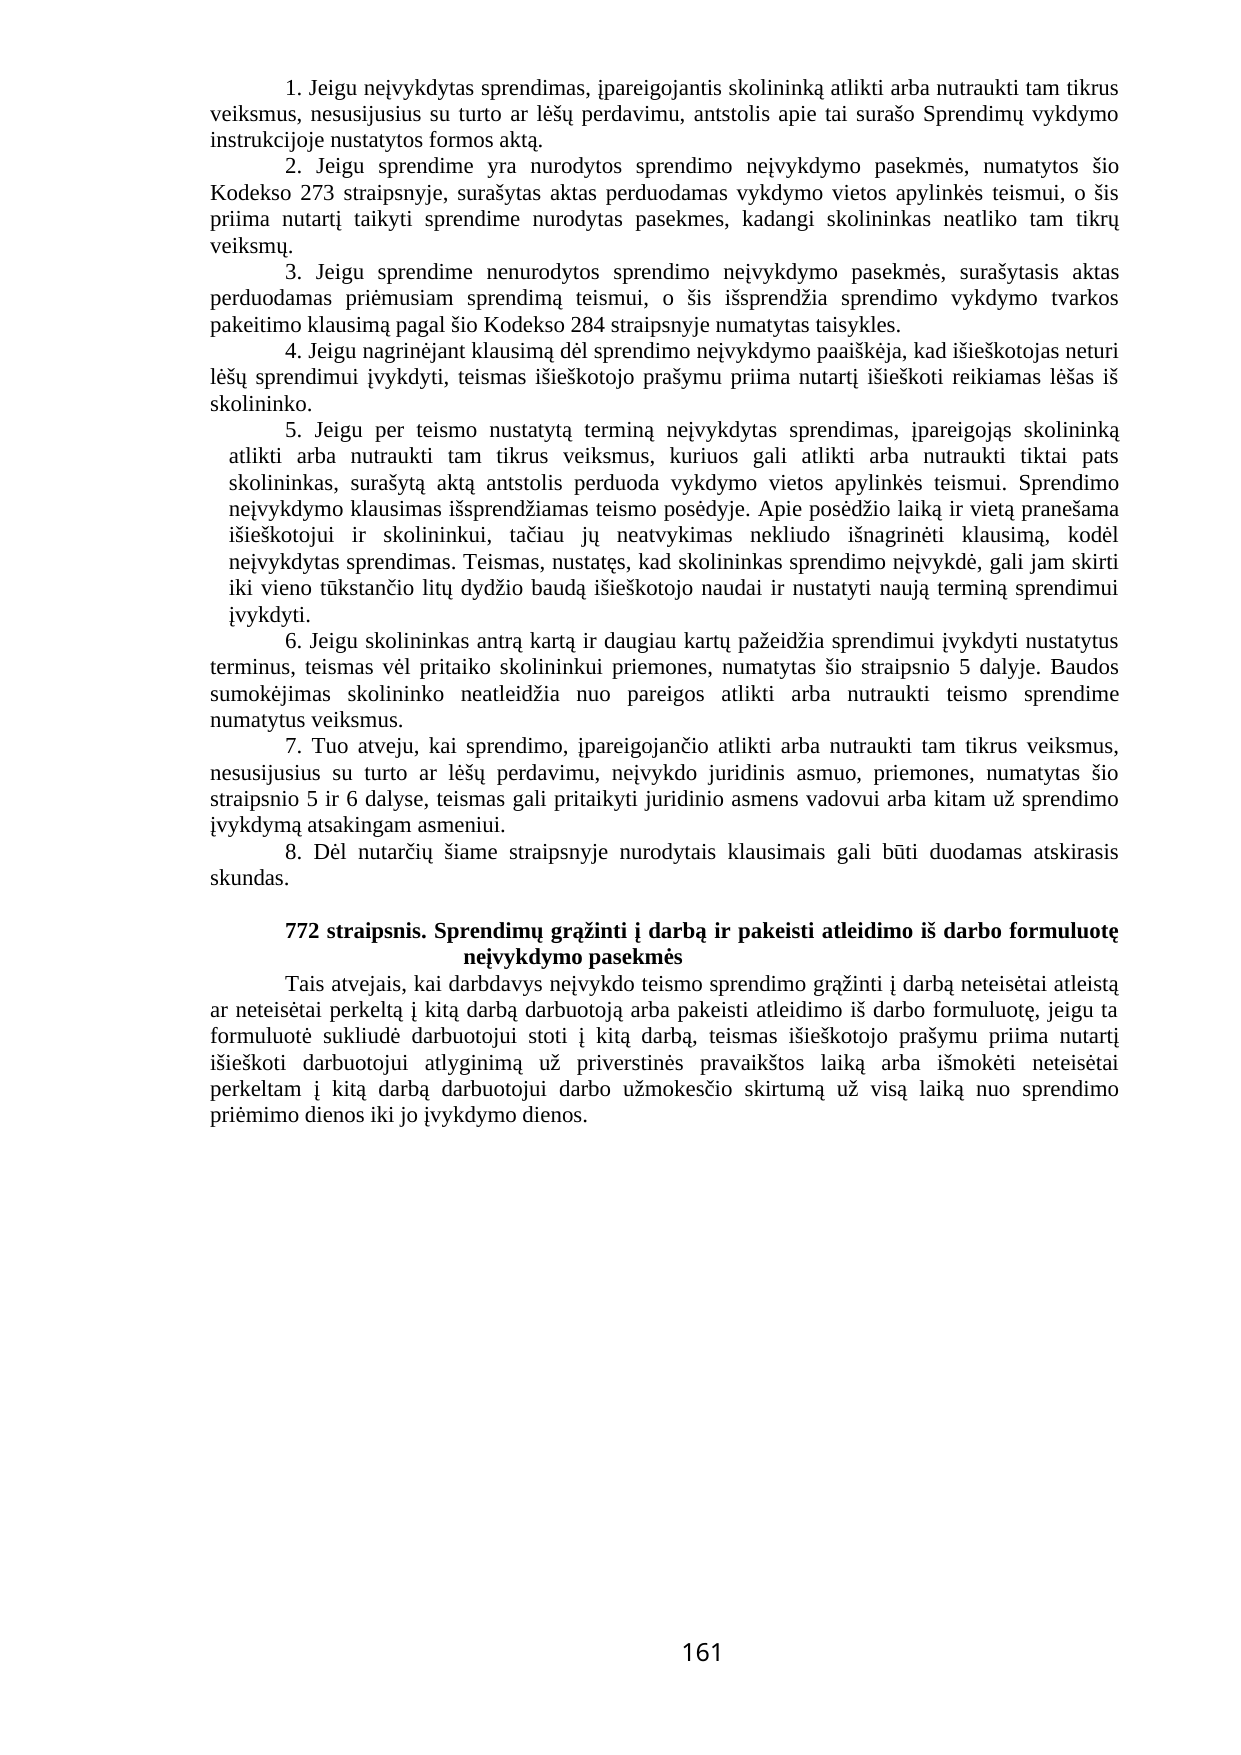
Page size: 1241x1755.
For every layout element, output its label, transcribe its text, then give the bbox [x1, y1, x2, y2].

text 772 straipsnis. Sprendimų grąžinti į darbą ir pakeisti atleidimo iš darbo formuluotę neįvykdymo pasekmės [285, 917, 1120, 969]
text 2. Jeigu sprendime yra nurodytos sprendimo neįvykdymo pasekmės, numatytos šio Kodekso 273 straipsnyje, surašytas aktas perduodamas vykdymo vietos apylinkės teismui, o šis priima nutartį taikyti sprendime nurodytas pasekmes, kadangi skolininkas neatliko tam tikrų veiksmų. [210, 153, 1120, 258]
text 4. Jeigu nagrinėjant klausimą dėl sprendimo neįvykdymo paaiškėja, kad išieškotojas neturi lėšų sprendimui įvykdyti, teismas išieškotojo prašymu priima nutartį išieškoti reikiamas lėšas iš skolininko. [210, 337, 1120, 416]
text 8. Dėl nutarčių šiame straipsnyje nurodytais klausimais gali būti duodamas atskirasis skundas. [210, 838, 1120, 891]
text 1. Jeigu neįvykdytas sprendimas, įpareigojantis skolininką atlikti arba nutraukti tam tikrus veiksmus, nesusijusius su turto ar lėšų perdavimu, antstolis apie tai surašo Sprendimų vykdymo instrukcijoje nustatytos formos aktą. [210, 73, 1120, 153]
text Tais atvejais, kai darbdavys neįvykdo teismo sprendimo grąžinti į darbą neteisėtai atleistą ar neteisėtai perkeltą į kitą darbą darbuotoją arba pakeisti atleidimo iš darbo formuluotę, jeigu ta formuluotė sukliudė darbuotojui stoti į kitą darbą, teismas išieškotojo prašymu priima nutartį išieškoti darbuotojui atlyginimą už priverstinės pravaikštos laiką arba išmokėti neteisėtai perkeltam į kitą darbą darbuotojui darbo užmokesčio skirtumą už visą laiką nuo sprendimo priėmimo dienos iki jo įvykdymo dienos. [210, 969, 1120, 1128]
text 7. Tuo atveju, kai sprendimo, įpareigojančio atlikti arba nutraukti tam tikrus veiksmus, nesusijusius su turto ar lėšų perdavimu, neįvykdo juridinis asmuo, priemones, numatytas šio straipsnio 5 ir 6 dalyse, teismas gali pritaikyti juridinio asmens vadovui arba kitam už sprendimo įvykdymą atsakingam asmeniui. [210, 732, 1120, 838]
text 5. Jeigu per teismo nustatytą terminą neįvykdytas sprendimas, įpareigojąs skolininką atlikti arba nutraukti tam tikrus veiksmus, kuriuos gali atlikti arba nutraukti tiktai pats skolininkas, surašytą aktą antstolis perduoda vykdymo vietos apylinkės teismui. Sprendimo neįvykdymo klausimas išsprendžiamas teismo posėdyje. Apie posėdžio laiką ir vietą pranešama išieškotojui ir skolininkui, tačiau jų neatvykimas nekliudo išnagrinėti klausimą, kodėl neįvykdytas sprendimas. Teismas, nustatęs, kad skolininkas sprendimo neįvykdė, gali jam skirti iki vieno tūkstančio litų dydžio baudą išieškotojo naudai ir nustatyti naują terminą sprendimui įvykdyti. [229, 416, 1120, 627]
text 6. Jeigu skolininkas antrą kartą ir daugiau kartų pažeidžia sprendimui įvykdyti nustatytus terminus, teismas vėl pritaiko skolininkui priemones, numatytas šio straipsnio 5 dalyje. Baudos sumokėjimas skolininko neatleidžia nuo pareigos atlikti arba nutraukti teismo sprendime numatytus veiksmus. [210, 627, 1120, 732]
text 3. Jeigu sprendime nenurodytos sprendimo neįvykdymo pasekmės, surašytasis aktas perduodamas priėmusiam sprendimą teismui, o šis išsprendžia sprendimo vykdymo tvarkos pakeitimo klausimą pagal šio Kodekso 284 straipsnyje numatytas taisykles. [210, 258, 1120, 337]
